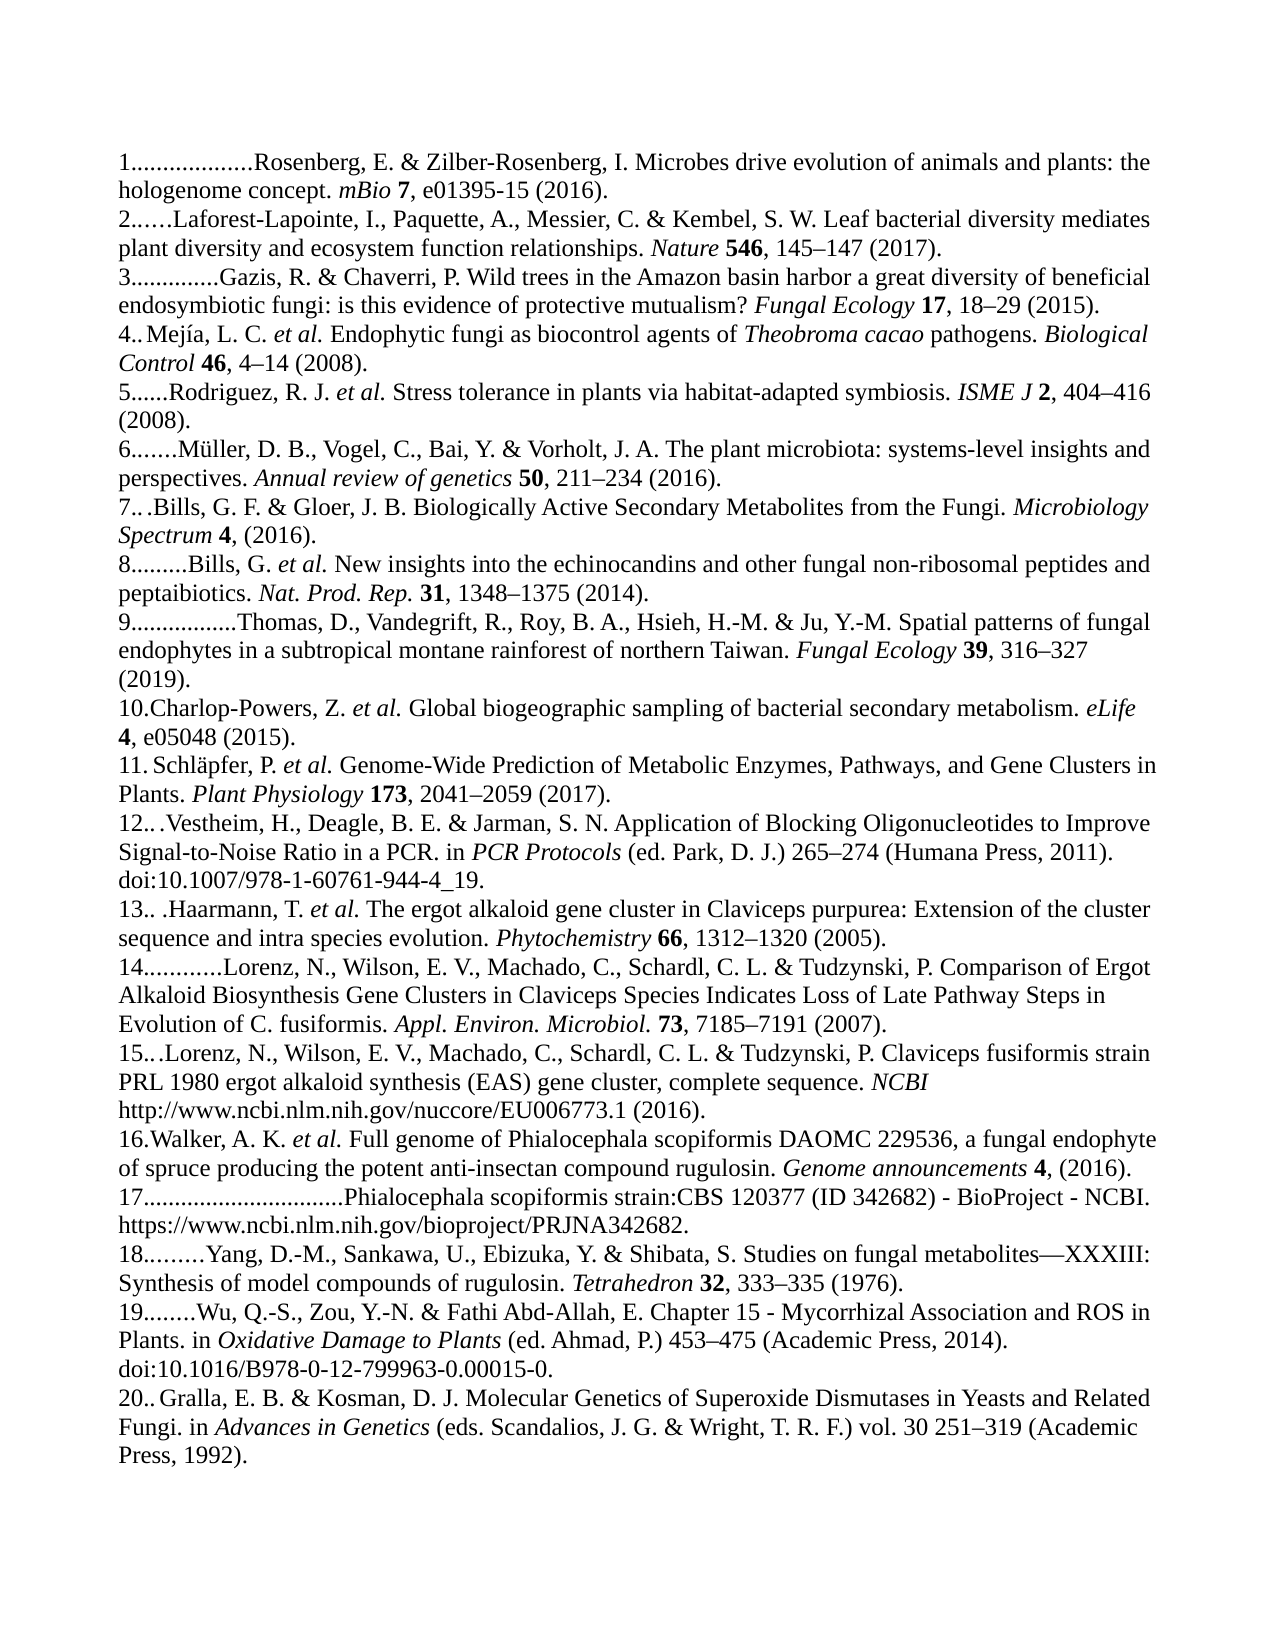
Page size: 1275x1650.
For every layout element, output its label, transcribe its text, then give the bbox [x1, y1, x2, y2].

text 7. Bills, G. F. & Gloer, J. B. Biologically Active Secondary Metabolites from the Fungi. Microbiology Spectrum 4, (2016). [118, 492, 1157, 549]
text 9. Thomas, D., Vandegrift, R., Roy, B. A., Hsieh, H.-M. & Ju, Y.-M. Spatial patterns of fungal endophytes in a subtropical montane rainforest of northern Taiwan. Fungal Ecology 39, 316–327 (2019). [118, 607, 1157, 693]
text 3. Gazis, R. & Chaverri, P. Wild trees in the Amazon basin harbor a great diversity of beneficial endosymbiotic fungi: is this evidence of protective mutualism? Fungal Ecology 17, 18–29 (2015). [118, 262, 1157, 319]
text 6. Müller, D. B., Vogel, C., Bai, Y. & Vorholt, J. A. The plant microbiota: systems-level insights and perspectives. Annual review of genetics 50, 211–234 (2016). [118, 434, 1157, 492]
text 16. Walker, A. K. et al. Full genome of Phialocephala scopiformis DAOMC 229536, a fungal endophyte of spruce producing the potent anti-insectan compound rugulosin. Genome announcements 4, (2016). [118, 1124, 1157, 1182]
text 20. Gralla, E. B. & Kosman, D. J. Molecular Genetics of Superoxide Dismutases in Yeasts and Related Fungi. in Advances in Genetics (eds. Scandalios, J. G. & Wright, T. R. F.) vol. 30 251–319 (Academic Press, 1992). [118, 1383, 1157, 1469]
text 8. Bills, G. et al. New insights into the echinocandins and other fungal non-ribosomal peptides and peptaibiotics. Nat. Prod. Rep. 31, 1348–1375 (2014). [118, 549, 1157, 607]
text 13. Haarmann, T. et al. The ergot alkaloid gene cluster in Claviceps purpurea: Extension of the cluster sequence and intra species evolution. Phytochemistry 66, 1312–1320 (2005). [118, 894, 1157, 952]
text 5. Rodriguez, R. J. et al. Stress tolerance in plants via habitat-adapted symbiosis. ISME J 2, 404–416 (2008). [118, 377, 1157, 434]
text 2. Laforest-Lapointe, I., Paquette, A., Messier, C. & Kembel, S. W. Leaf bacterial diversity mediates plant diversity and ecosystem function relationships. Nature 546, 145–147 (2017). [118, 204, 1157, 262]
text 4. Mejía, L. C. et al. Endophytic fungi as biocontrol agents of Theobroma cacao pathogens. Biological Control 46, 4–14 (2008). [118, 319, 1157, 377]
text 1. Rosenberg, E. & Zilber-Rosenberg, I. Microbes drive evolution of animals and plants: the hologenome concept. mBio 7, e01395-15 (2016). [118, 147, 1157, 204]
text 10. Charlop-Powers, Z. et al. Global biogeographic sampling of bacterial secondary metabolism. eLife 4, e05048 (2015). [118, 693, 1157, 751]
text 15. Lorenz, N., Wilson, E. V., Machado, C., Schardl, C. L. & Tudzynski, P. Claviceps fusiformis strain PRL 1980 ergot alkaloid synthesis (EAS) gene cluster, complete sequence. NCBI http://www.ncbi.nlm.nih.gov/nuccore/EU006773.1 (2016). [118, 1038, 1157, 1124]
text 19. Wu, Q.-S., Zou, Y.-N. & Fathi Abd-Allah, E. Chapter 15 - Mycorrhizal Association and ROS in Plants. in Oxidative Damage to Plants (ed. Ahmad, P.) 453–475 (Academic Press, 2014). doi:10.1016/B978-0-12-799963-0.00015-0. [118, 1297, 1157, 1383]
text 18. Yang, D.-M., Sankawa, U., Ebizuka, Y. & Shibata, S. Studies on fungal metabolites—XXXIII: Synthesis of model compounds of rugulosin. Tetrahedron 32, 333–335 (1976). [118, 1239, 1157, 1297]
text 17. Phialocephala scopiformis strain:CBS 120377 (ID 342682) - BioProject - NCBI. https://www.ncbi.nlm.nih.gov/bioproject/PRJNA342682. [118, 1182, 1157, 1239]
text 11. Schläpfer, P. et al. Genome-Wide Prediction of Metabolic Enzymes, Pathways, and Gene Clusters in Plants. Plant Physiology 173, 2041–2059 (2017). [118, 751, 1157, 808]
text 14. Lorenz, N., Wilson, E. V., Machado, C., Schardl, C. L. & Tudzynski, P. Comparison of Ergot Alkaloid Biosynthesis Gene Clusters in Claviceps Species Indicates Loss of Late Pathway Steps in Evolution of C. fusiformis. Appl. Environ. Microbiol. 73, 7185–7191 (2007). [118, 952, 1157, 1038]
text 12. Vestheim, H., Deagle, B. E. & Jarman, S. N. Application of Blocking Oligonucleotides to Improve Signal-to-Noise Ratio in a PCR. in PCR Protocols (ed. Park, D. J.) 265–274 (Humana Press, 2011). doi:10.1007/978-1-60761-944-4_19. [118, 808, 1157, 894]
